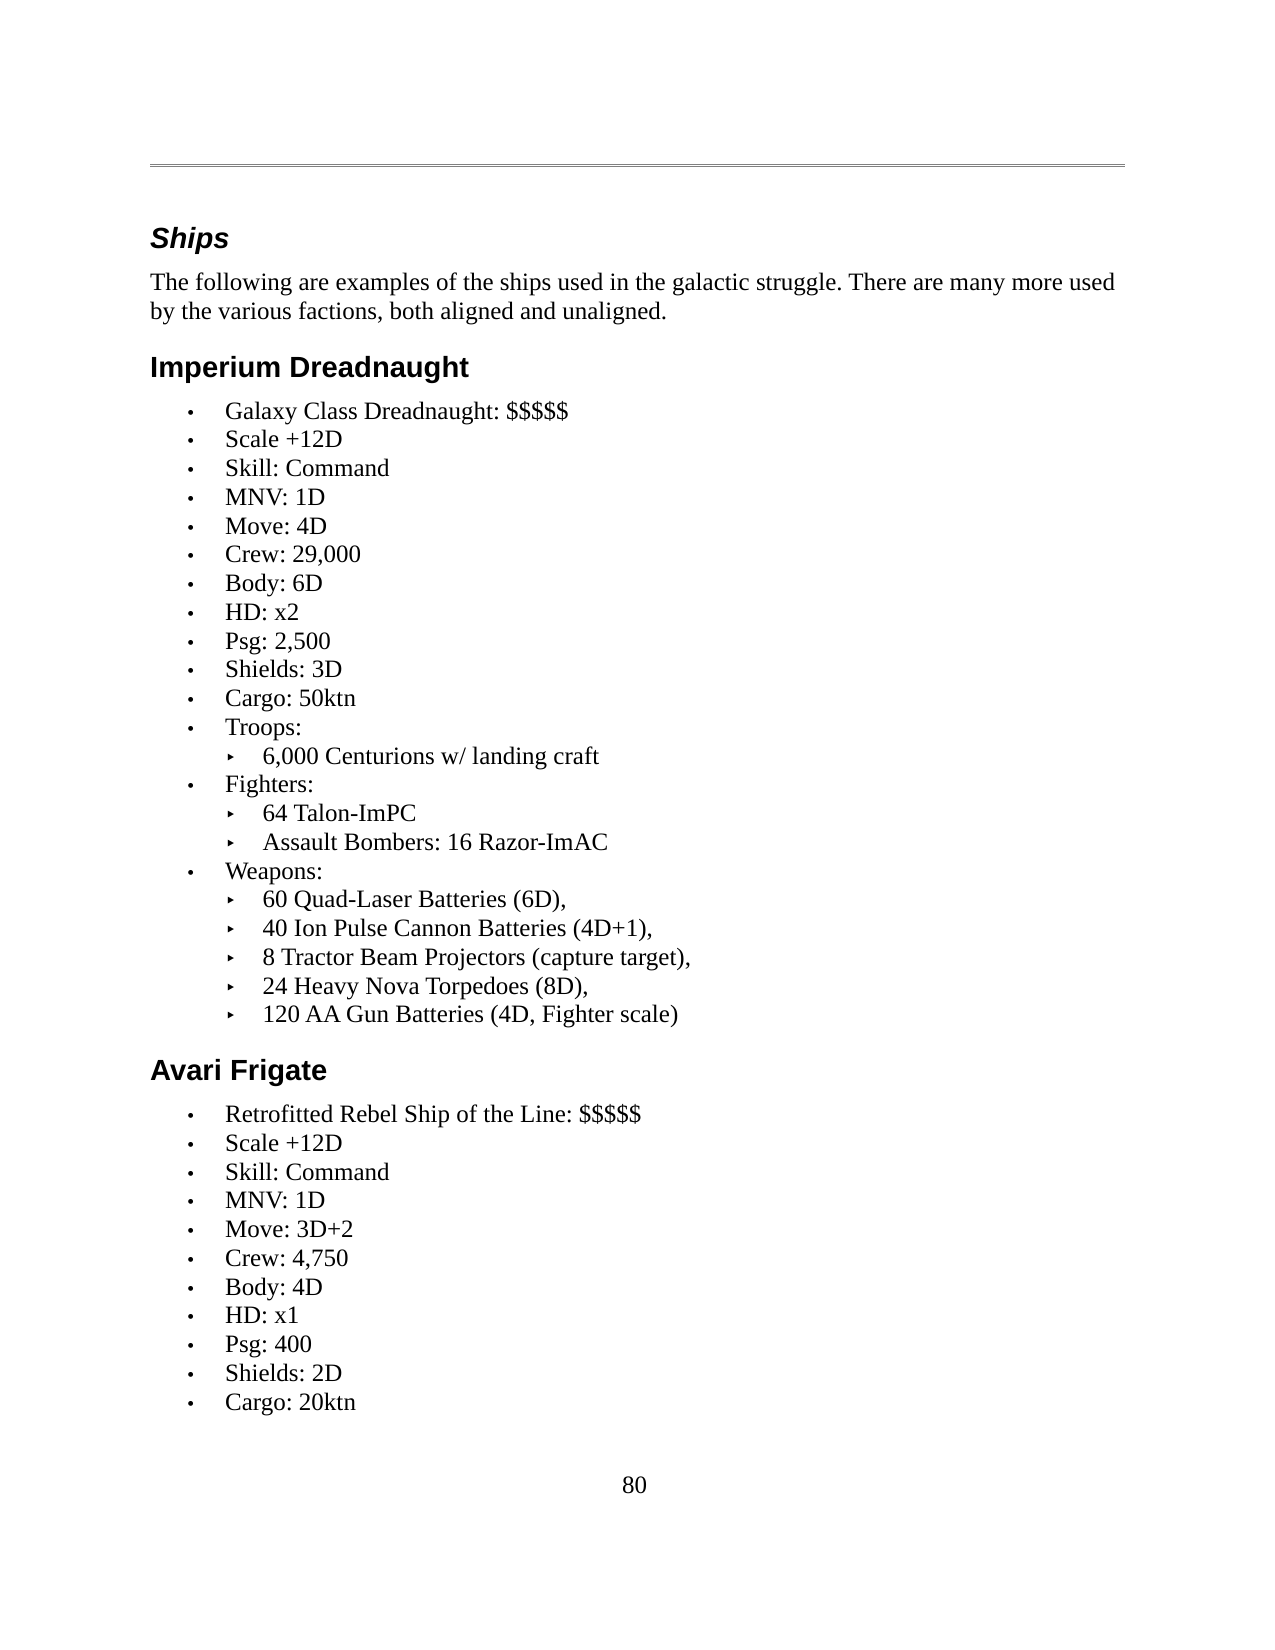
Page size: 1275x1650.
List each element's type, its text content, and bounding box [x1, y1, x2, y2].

list Psg: 400 [187, 1329, 1125, 1358]
list Skill: Command [187, 1157, 1125, 1186]
list Body: 4D [187, 1272, 1125, 1301]
list 40 Ion Pulse Cannon Batteries (4D+1), [225, 913, 1125, 942]
list 8 Tractor Beam Projectors (capture target), [225, 942, 1125, 971]
list HD: x1 [187, 1301, 1125, 1329]
list Scale +12D [187, 424, 1125, 453]
list Move: 3D+2 [187, 1214, 1125, 1243]
subtitle Imperium Dreadnaught [150, 350, 1125, 383]
list Scale +12D [187, 1128, 1125, 1157]
subtitle Avari Frigate [150, 1053, 1125, 1087]
list HD: x2 [187, 597, 1125, 626]
list Crew: 4,750 [187, 1243, 1125, 1272]
list Shields: 2D [187, 1358, 1125, 1387]
text The following are examples of the ships used in the galactic struggle. There are many more used by the various factions, both aligned and unaligned. [150, 267, 1125, 325]
list 24 Heavy Nova Torpedoes (8D), [225, 971, 1125, 999]
list MNV: 1D [187, 482, 1125, 511]
list 64 Talon-ImPC [225, 798, 1125, 827]
list Weapons: [187, 856, 1125, 884]
list Skill: Command [187, 453, 1125, 482]
list Body: 6D [187, 568, 1125, 597]
list Move: 4D [187, 511, 1125, 539]
list 120 AA Gun Batteries (4D, Fighter scale) [225, 999, 1125, 1028]
list Shields: 3D [187, 654, 1125, 683]
list Crew: 29,000 [187, 539, 1125, 568]
list Fighters: [187, 769, 1125, 798]
subtitle Ships [150, 221, 1125, 255]
list Galaxy Class Dreadnaught: $$$$$ [187, 396, 1125, 424]
list 6,000 Centurions w/ landing craft [225, 741, 1125, 769]
list 60 Quad-Laser Batteries (6D), [225, 884, 1125, 913]
list MNV: 1D [187, 1186, 1125, 1214]
list Cargo: 20ktn [187, 1387, 1125, 1416]
list Cargo: 50ktn [187, 683, 1125, 712]
list Troops: [187, 712, 1125, 741]
list Retrofitted Rebel Ship of the Line: $$$$$ [187, 1099, 1125, 1128]
list Psg: 2,500 [187, 626, 1125, 654]
list Assault Bombers: 16 Razor-ImAC [225, 827, 1125, 856]
